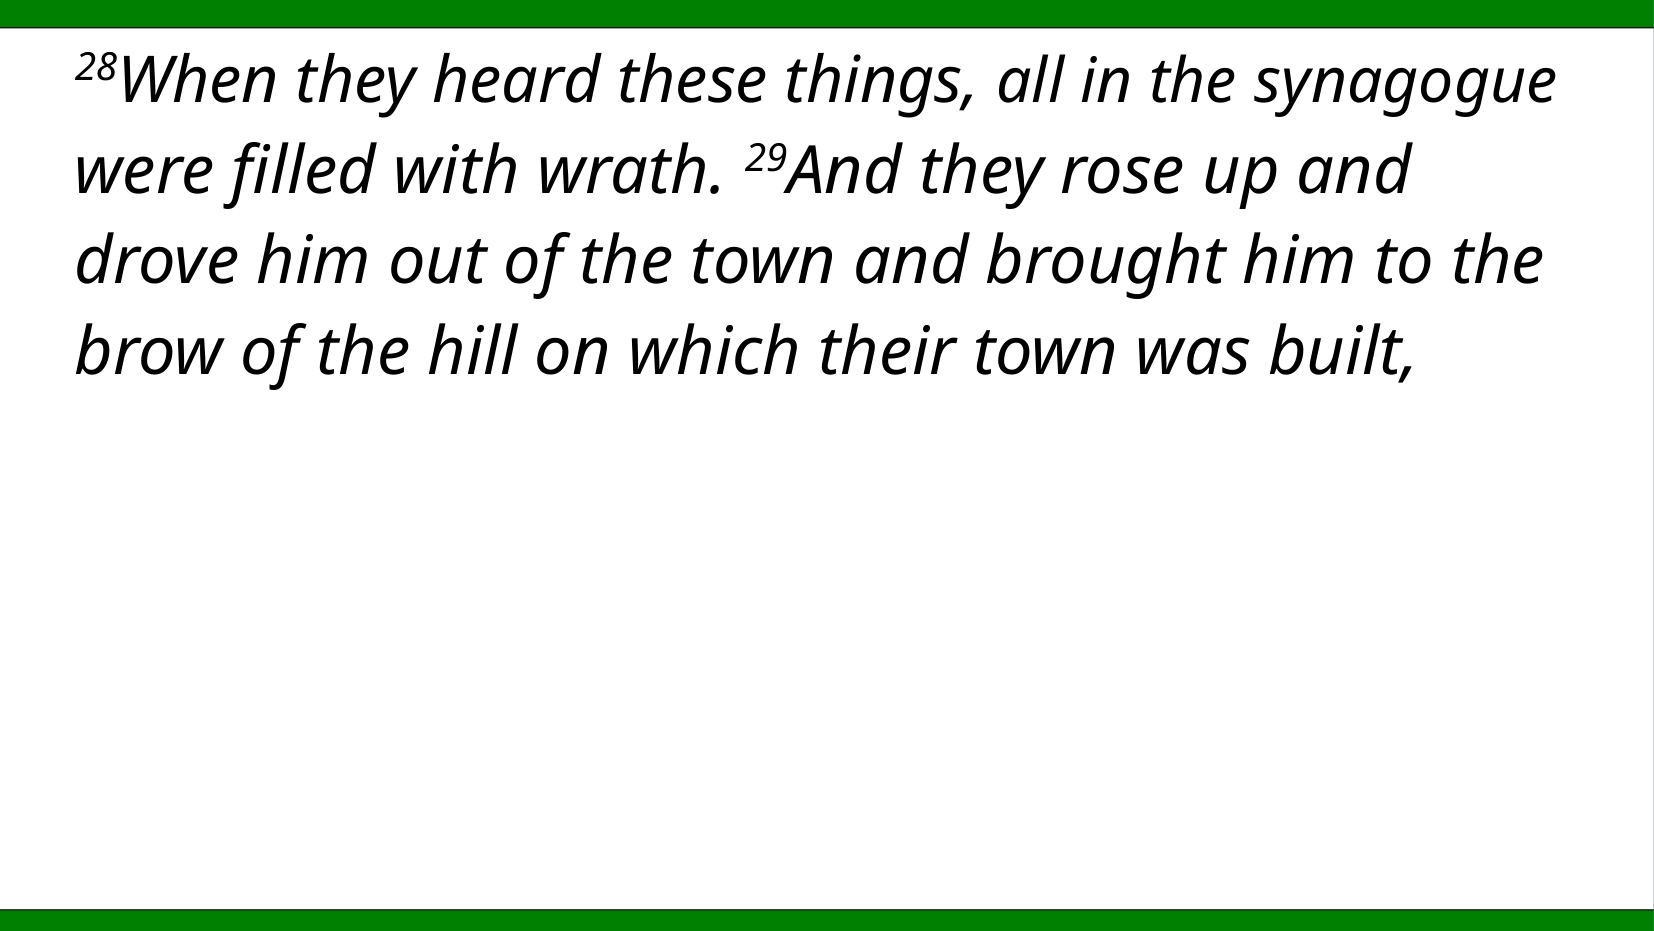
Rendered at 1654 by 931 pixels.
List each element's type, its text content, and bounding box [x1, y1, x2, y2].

picture [0, 0, 1654, 931]
text_box 28When they heard these things, all in the synagogue were filled with wrath. 29And they rose up and drove him out of the town and brought him to the brow of the hill on which their town was built, [60, 23, 1606, 421]
